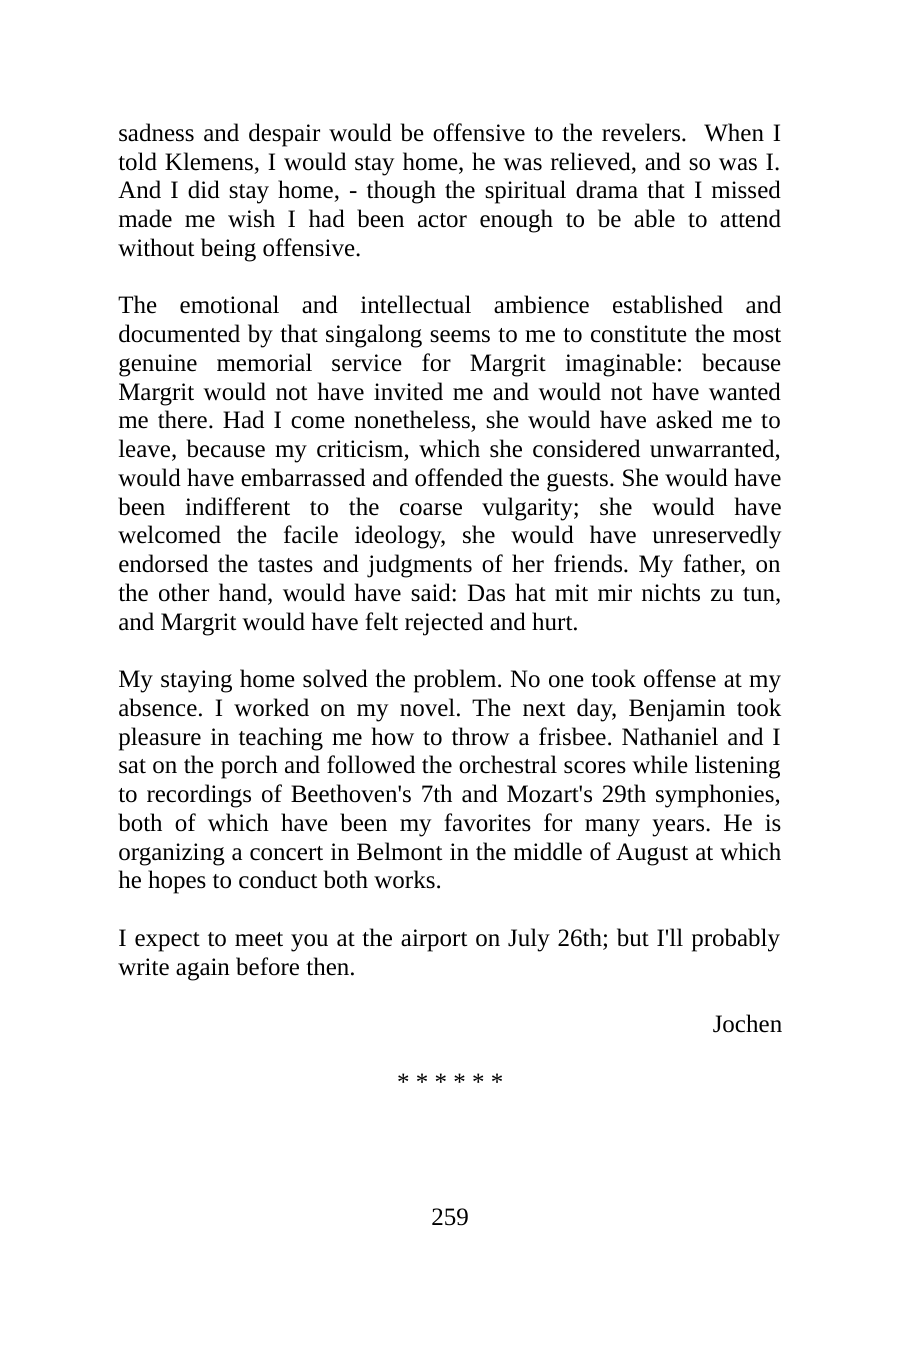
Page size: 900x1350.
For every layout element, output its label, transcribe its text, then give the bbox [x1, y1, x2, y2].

text The emotional and intellectual ambience established and documented by that singalong seems to me to constitute the most genuine memorial service for Margrit imaginable: because Margrit would not have invited me and would not have wanted me there. Had I come nonetheless, she would have asked me to leave, because my criticism, which she considered unwarranted, would have embarrassed and offended the guests. She would have been indifferent to the coarse vulgarity; she would have welcomed the facile ideology, she would have unreservedly endorsed the tastes and judgments of her friends. My father, on the other hand, would have said: Das hat mit mir nichts zu tun, and Margrit would have felt rejected and hurt. [118, 291, 782, 636]
text * * * * * * [118, 1067, 782, 1096]
text sadness and despair would be offensive to the revelers. When I told Klemens, I would stay home, he was relieved, and so was I. And I did stay home, - though the spiritual drama that I missed made me wish I had been actor enough to be able to attend without being offensive. [118, 118, 782, 262]
text My staying home solved the problem. No one took offense at my absence. I worked on my novel. The next day, Benjamin took pleasure in teaching me how to throw a frisbee. Nathaniel and I sat on the porch and followed the orchestral scores while listening to recordings of Beethoven's 7th and Mozart's 29th symphonies, both of which have been my favorites for many years. He is organizing a concert in Belmont in the middle of August at which he hopes to conduct both works. [118, 664, 782, 894]
text Jochen [118, 1009, 782, 1038]
text I expect to meet you at the airport on July 26th; but I'll probably write again before then. [118, 923, 782, 981]
